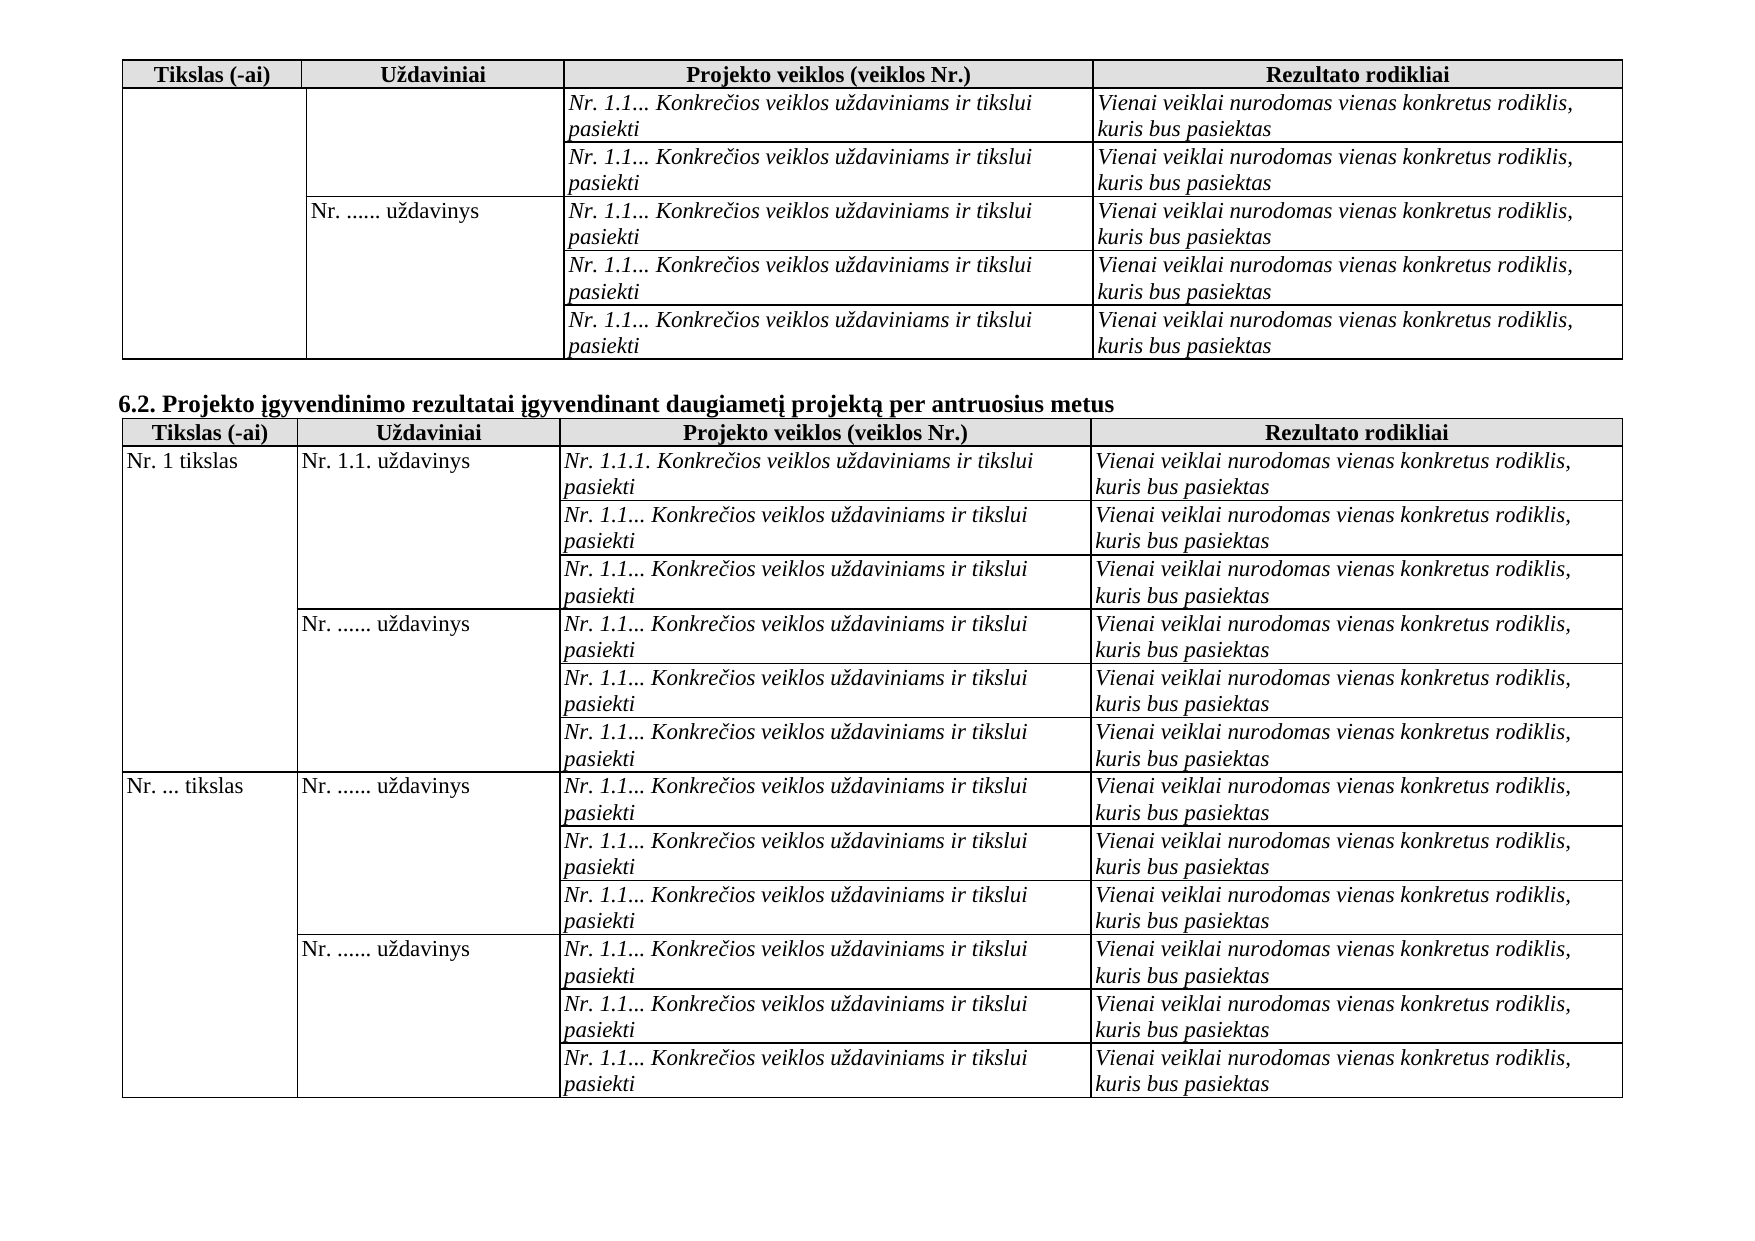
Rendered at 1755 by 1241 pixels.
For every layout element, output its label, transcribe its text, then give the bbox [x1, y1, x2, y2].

text 6.2. Projekto įgyvendinimo rezultatai įgyvendinant daugiametį projektą per antruosius metus [118, 389, 1636, 417]
table_cell Nr. 1.1... Konkrečios veiklos uždaviniams ir tikslui pasiekti [565, 251, 1092, 304]
table_cell Nr. 1.1... Konkrečios veiklos uždaviniams ir tikslui pasiekti [561, 935, 1090, 988]
table_cell Vienai veiklai nurodomas vienas konkretus rodiklis, kuris bus pasiektas [1094, 89, 1622, 141]
table_cell Vienai veiklai nurodomas vienas konkretus rodiklis, kuris bus pasiektas [1092, 990, 1622, 1042]
table_cell Nr. 1.1... Konkrečios veiklos uždaviniams ir tikslui pasiekti [561, 718, 1090, 771]
table_cell Nr. 1.1... Konkrečios veiklos uždaviniams ir tikslui pasiekti [561, 664, 1090, 717]
table_cell Nr. 1.1... Konkrečios veiklos uždaviniams ir tikslui pasiekti [561, 773, 1090, 825]
table_cell Nr. 1.1... Konkrečios veiklos uždaviniams ir tikslui pasiekti [565, 143, 1092, 196]
table_header Uždaviniai [298, 419, 559, 445]
table_cell Nr. ... tikslas [123, 773, 297, 1097]
table_cell Vienai veiklai nurodomas vienas konkretus rodiklis, kuris bus pasiektas [1092, 827, 1622, 879]
table_header Tikslas (-ai) [123, 61, 301, 87]
table_cell Nr. 1.1... Konkrečios veiklos uždaviniams ir tikslui pasiekti [561, 610, 1090, 662]
table_cell Vienai veiklai nurodomas vienas konkretus rodiklis, kuris bus pasiektas [1092, 718, 1622, 771]
table_header Rezultato rodikliai [1094, 61, 1622, 87]
table_cell [307, 89, 563, 196]
table_cell Vienai veiklai nurodomas vienas konkretus rodiklis, kuris bus pasiektas [1092, 556, 1622, 608]
table_cell Nr. ...... uždavinys [298, 773, 559, 934]
table_cell Vienai veiklai nurodomas vienas konkretus rodiklis, kuris bus pasiektas [1092, 881, 1622, 934]
table_cell Vienai veiklai nurodomas vienas konkretus rodiklis, kuris bus pasiektas [1092, 935, 1622, 988]
table_cell Nr. 1.1. uždavinys [298, 447, 559, 608]
table_cell Nr. 1.1... Konkrečios veiklos uždaviniams ir tikslui pasiekti [561, 827, 1090, 879]
table_cell Nr. 1.1... Konkrečios veiklos uždaviniams ir tikslui pasiekti [565, 89, 1092, 141]
table_cell Nr. ...... uždavinys [298, 610, 559, 771]
table_cell Vienai veiklai nurodomas vienas konkretus rodiklis, kuris bus pasiektas [1094, 251, 1622, 304]
table_cell Nr. 1.1... Konkrečios veiklos uždaviniams ir tikslui pasiekti [561, 881, 1090, 934]
table_cell Nr. ...... uždavinys [307, 197, 563, 358]
table_cell Vienai veiklai nurodomas vienas konkretus rodiklis, kuris bus pasiektas [1092, 1044, 1622, 1097]
table_cell Vienai veiklai nurodomas vienas konkretus rodiklis, kuris bus pasiektas [1092, 610, 1622, 662]
table_header Uždaviniai [302, 61, 563, 87]
table_header Tikslas (-ai) [123, 419, 297, 445]
table_cell [123, 89, 306, 358]
table_cell Nr. ...... uždavinys [298, 935, 559, 1097]
table_header Projekto veiklos (veiklos Nr.) [561, 419, 1090, 445]
table_header Projekto veiklos (veiklos Nr.) [565, 61, 1092, 87]
table_cell Vienai veiklai nurodomas vienas konkretus rodiklis, kuris bus pasiektas [1094, 197, 1622, 250]
table_header Rezultato rodikliai [1092, 419, 1622, 445]
table_cell Vienai veiklai nurodomas vienas konkretus rodiklis, kuris bus pasiektas [1092, 773, 1622, 825]
table_cell Nr. 1.1... Konkrečios veiklos uždaviniams ir tikslui pasiekti [561, 990, 1090, 1042]
table_cell Nr. 1.1... Konkrečios veiklos uždaviniams ir tikslui pasiekti [561, 1044, 1090, 1097]
table_cell Nr. 1.1... Konkrečios veiklos uždaviniams ir tikslui pasiekti [565, 306, 1092, 358]
table_cell Nr. 1.1.1. Konkrečios veiklos uždaviniams ir tikslui pasiekti [561, 447, 1090, 499]
table_cell Vienai veiklai nurodomas vienas konkretus rodiklis, kuris bus pasiektas [1094, 143, 1622, 196]
table_cell Vienai veiklai nurodomas vienas konkretus rodiklis, kuris bus pasiektas [1092, 447, 1622, 499]
table_cell Nr. 1 tikslas [123, 447, 297, 771]
table_cell Nr. 1.1... Konkrečios veiklos uždaviniams ir tikslui pasiekti [565, 197, 1092, 250]
table_cell Vienai veiklai nurodomas vienas konkretus rodiklis, kuris bus pasiektas [1092, 501, 1622, 554]
table_cell Nr. 1.1... Konkrečios veiklos uždaviniams ir tikslui pasiekti [561, 501, 1090, 554]
table_cell Nr. 1.1... Konkrečios veiklos uždaviniams ir tikslui pasiekti [561, 556, 1090, 608]
table_cell Vienai veiklai nurodomas vienas konkretus rodiklis, kuris bus pasiektas [1092, 664, 1622, 717]
table_cell Vienai veiklai nurodomas vienas konkretus rodiklis, kuris bus pasiektas [1094, 306, 1622, 358]
